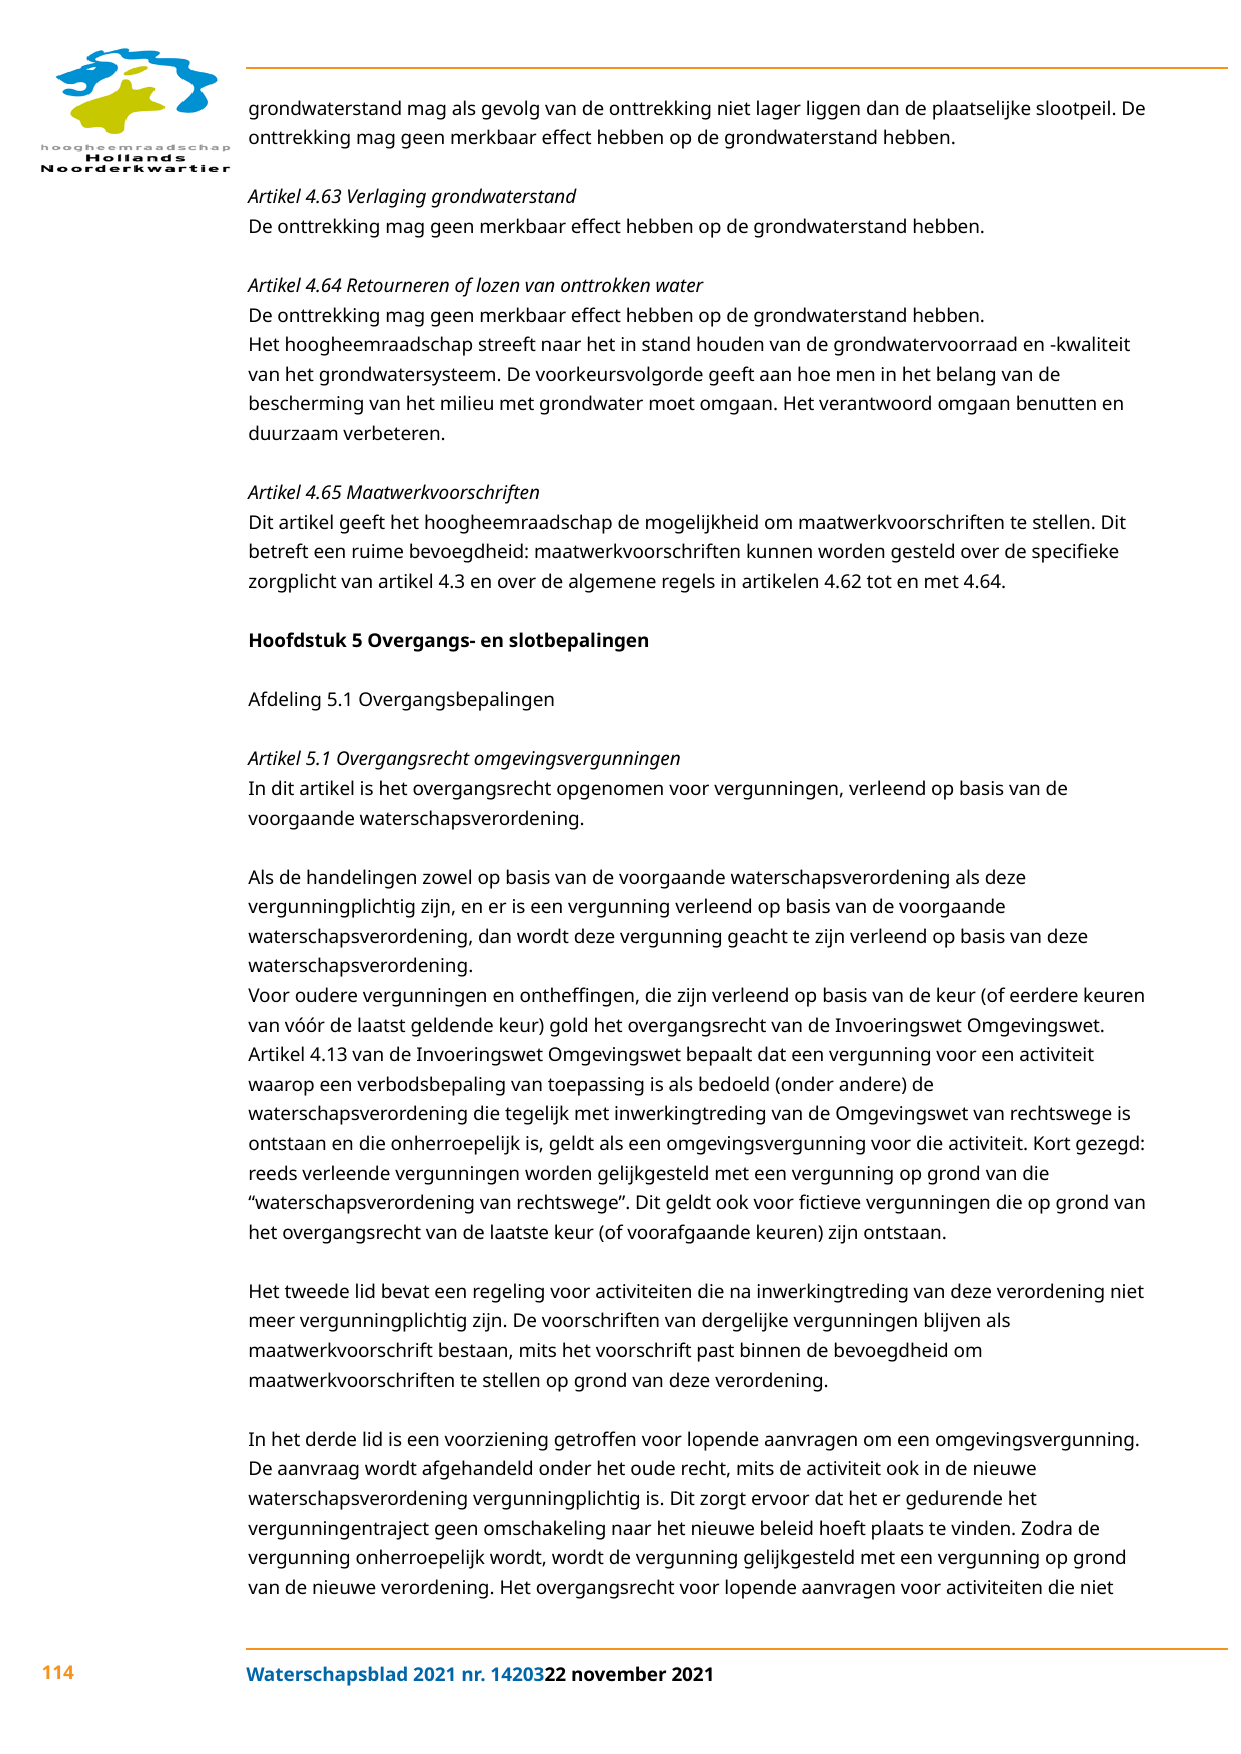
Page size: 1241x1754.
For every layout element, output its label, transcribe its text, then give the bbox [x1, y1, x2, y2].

text Artikel 4.64 Retourneren of lozen van onttrokken water [248, 272, 1152, 298]
text grondwaterstand mag als gevolg van de onttrekking niet lager liggen dan de plaatselijke slootpeil. De onttrekking mag geen merkbaar effect hebben op de grondwaterstand hebben. [248, 95, 1152, 150]
picture [41, 47, 231, 172]
text In het derde lid is een voorziening getroffen voor lopende aanvragen om een omgevingsvergunning. De aanvraag wordt afgehandeld onder het oude recht, mits de activiteit ook in de nieuwe waterschapsverordening vergunningplichtig is. Dit zorgt ervoor dat het er gedurende het vergunningentraject geen omschakeling naar het nieuwe beleid hoeft plaats te vinden. Zodra de vergunning onherroepelijk wordt, wordt de vergunning gelijkgesteld met een vergunning op grond van de nieuwe verordening. Het overgangsrecht voor lopende aanvragen voor activiteiten die niet [248, 1426, 1152, 1600]
text Afdeling 5.1 Overgangsbepalingen [248, 686, 1152, 712]
text Hoofdstuk 5 Overgangs- en slotbepalingen [248, 627, 1152, 653]
text De onttrekking mag geen merkbaar effect hebben op de grondwaterstand hebben. [248, 213, 1152, 239]
text Voor oudere vergunningen en ontheffingen, die zijn verleend op basis van de keur (of eerdere keuren van vóór de laatst geldende keur) gold het overgangsrecht van de Invoeringswet Omgevingswet. Artikel 4.13 van de Invoeringswet Omgevingswet bepaalt dat een vergunning voor een activiteit waarop een verbodsbepaling van toepassing is als bedoeld (onder andere) de waterschapsverordening die tegelijk met inwerkingtreding van de Omgevingswet van rechtswege is ontstaan en die onherroepelijk is, geldt als een omgevingsvergunning voor die activiteit. Kort gezegd: reeds verleende vergunningen worden gelijkgesteld met een vergunning op grond van die “waterschapsverordening van rechtswege”. Dit geldt ook voor fictieve vergunningen die op grond van het overgangsrecht van de laatste keur (of voorafgaande keuren) zijn ontstaan. [248, 982, 1152, 1245]
text Artikel 4.65 Maatwerkvoorschriften [248, 479, 1152, 505]
text De onttrekking mag geen merkbaar effect hebben op de grondwaterstand hebben. [248, 302, 1152, 328]
text Dit artikel geeft het hoogheemraadschap de mogelijkheid om maatwerkvoorschriften te stellen. Dit betreft een ruime bevoegdheid: maatwerkvoorschriften kunnen worden gesteld over de specifieke zorgplicht van artikel 4.3 en over de algemene regels in artikelen 4.62 tot en met 4.64. [248, 509, 1152, 594]
text Artikel 5.1 Overgangsrecht omgevingsvergunningen [248, 746, 1152, 771]
text Als de handelingen zowel op basis van de voorgaande waterschapsverordening als deze vergunningplichtig zijn, en er is een vergunning verleend op basis van de voorgaande waterschapsverordening, dan wordt deze vergunning geacht te zijn verleend op basis van deze waterschapsverordening. [248, 864, 1152, 978]
text In dit artikel is het overgangsrecht opgenomen voor vergunningen, verleend op basis van de voorgaande waterschapsverordening. [248, 775, 1152, 831]
text Het hoogheemraadschap streeft naar het in stand houden van de grondwatervoorraad en -kwaliteit van het grondwatersysteem. De voorkeursvolgorde geeft aan hoe men in het belang van de bescherming van het milieu met grondwater moet omgaan. Het verantwoord omgaan benutten en duurzaam verbeteren. [248, 331, 1152, 446]
text Artikel 4.63 Verlaging grondwaterstand [248, 183, 1152, 209]
text Het tweede lid bevat een regeling voor activiteiten die na inwerkingtreding van deze verordening niet meer vergunningplichtig zijn. De voorschriften van dergelijke vergunningen blijven als maatwerkvoorschrift bestaan, mits het voorschrift past binnen de bevoegdheid om maatwerkvoorschriften te stellen op grond van deze verordening. [248, 1278, 1152, 1393]
